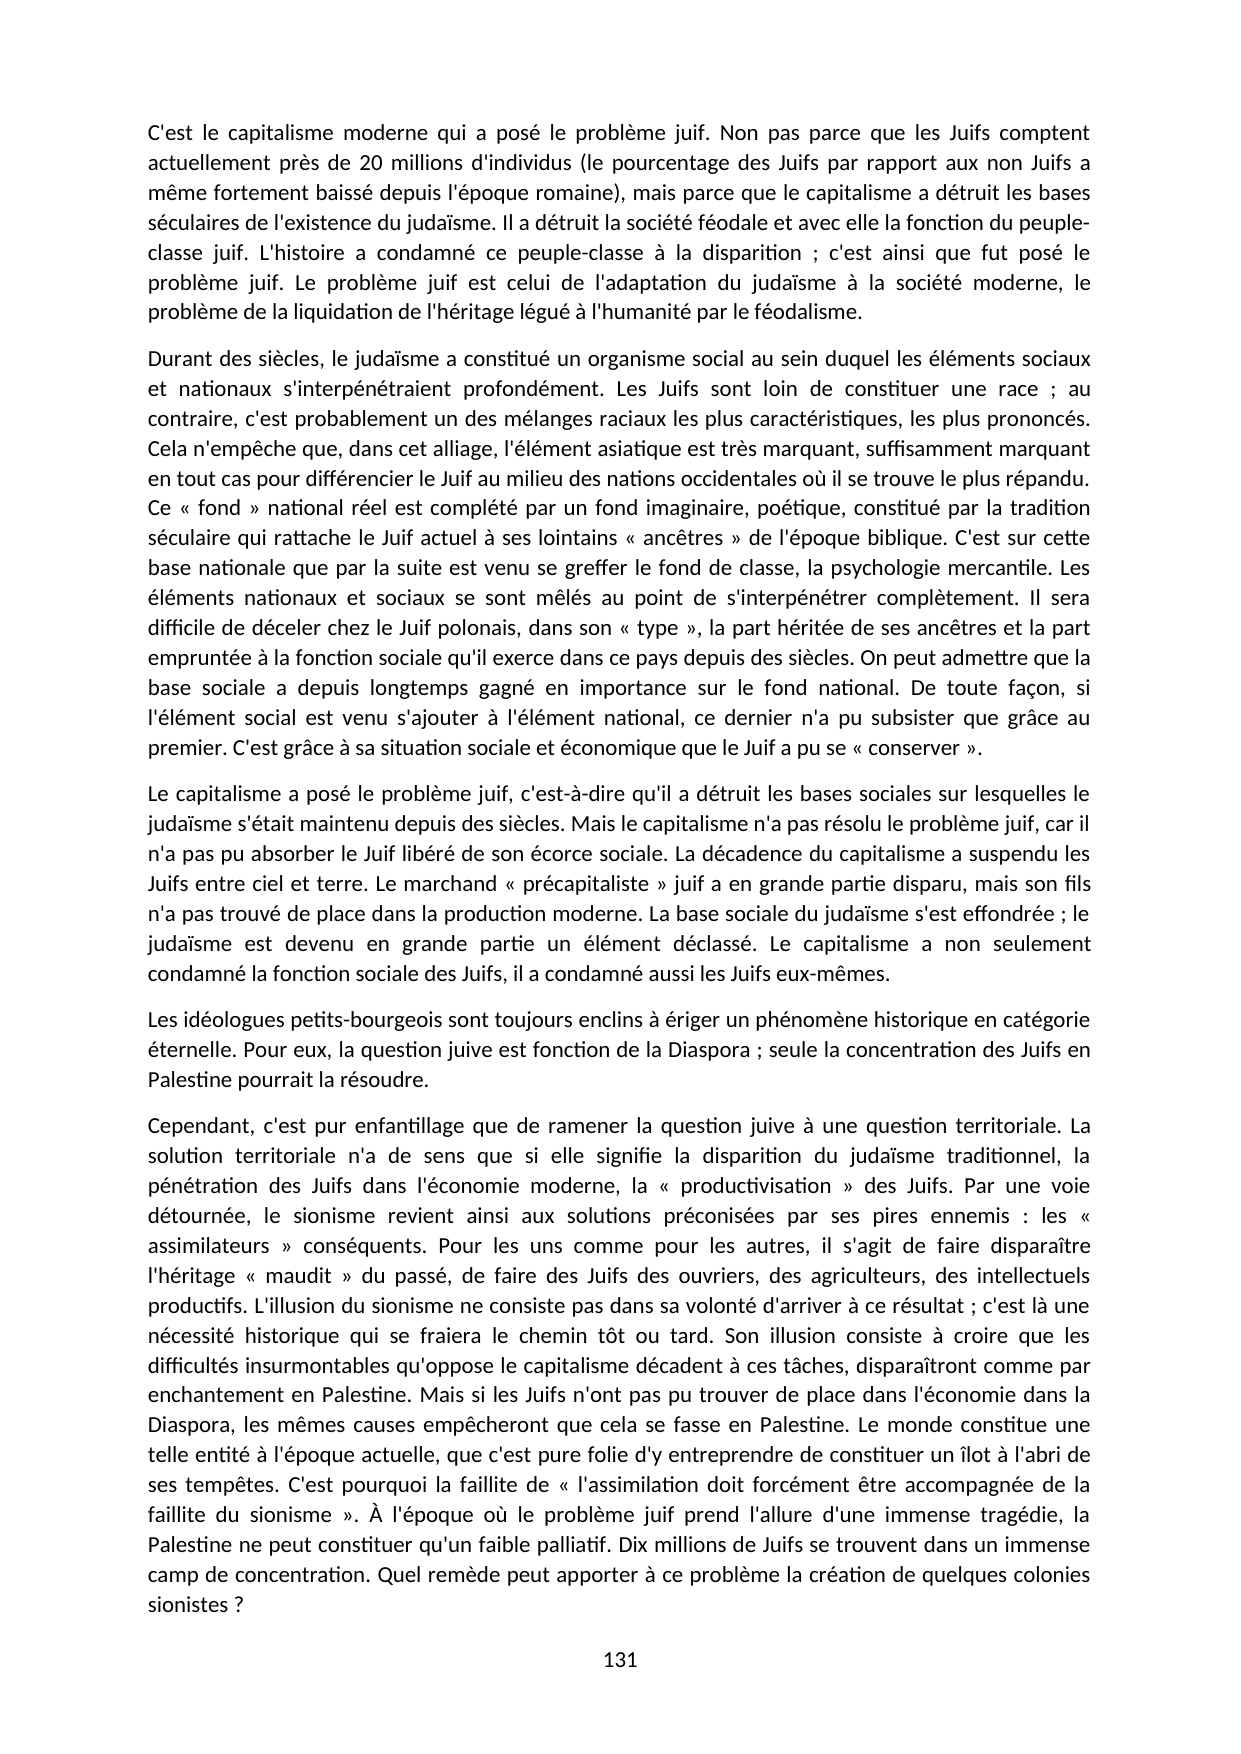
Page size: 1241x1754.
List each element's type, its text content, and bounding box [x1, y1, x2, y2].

text Les idéologues petits-bourgeois sont toujours enclins à ériger un phénomène historique en catégorie éternelle. Pour eux, la question juive est fonction de la Diaspora ; seule la concentration des Juifs en Palestine pourrait la résoudre. [148, 1005, 1093, 1093]
text Durant des siècles, le judaïsme a constitué un organisme social au sein duquel les éléments sociaux et nationaux s'interpénétraient profondément. Les Juifs sont loin de constituer une race ; au contraire, c'est probablement un des mélanges raciaux les plus caractéristiques, les plus prononcés. Cela n'empêche que, dans cet alliage, l'élément asiatique est très marquant, suffisamment marquant en tout cas pour différencier le Juif au milieu des nations occidentales où il se trouve le plus répandu. Ce « fond » national réel est complété par un fond imaginaire, poétique, constitué par la tradition séculaire qui rattache le Juif actuel à ses lointains « ancêtres » de l'époque biblique. C'est sur cette base nationale que par la suite est venu se greffer le fond de classe, la psychologie mercantile. Les éléments nationaux et sociaux se sont mêlés au point de s'interpénétrer complètement. Il sera difficile de déceler chez le Juif polonais, dans son « type », la part héritée de ses ancêtres et la part empruntée à la fonction sociale qu'il exerce dans ce pays depuis des siècles. On peut admettre que la base sociale a depuis longtemps gagné en importance sur le fond national. De toute façon, si l'élément social est venu s'ajouter à l'élément national, ce dernier n'a pu subsister que grâce au premier. C'est grâce à sa situation sociale et économique que le Juif a pu se « conserver ». [148, 344, 1093, 761]
text Le capitalisme a posé le problème juif, c'est-à-dire qu'il a détruit les bases sociales sur lesquelles le judaïsme s'était maintenu depuis des siècles. Mais le capitalisme n'a pas résolu le problème juif, car il n'a pas pu absorber le Juif libéré de son écorce sociale. La décadence du capitalisme a suspendu les Juifs entre ciel et terre. Le marchand « précapitaliste » juif a en grande partie disparu, mais son fils n'a pas trouvé de place dans la production moderne. La base sociale du judaïsme s'est effondrée ; le judaïsme est devenu en grande partie un élément déclassé. Le capitalisme a non seulement condamné la fonction sociale des Juifs, il a condamné aussi les Juifs eux-mêmes. [148, 779, 1093, 987]
text C'est le capitalisme moderne qui a posé le problème juif. Non pas parce que les Juifs comptent actuellement près de 20 millions d'individus (le pourcentage des Juifs par rapport aux non Juifs a même fortement baissé depuis l'époque romaine), mais parce que le capitalisme a détruit les bases séculaires de l'existence du judaïsme. Il a détruit la société féodale et avec elle la fonction du peuple-classe juif. L'histoire a condamné ce peuple-classe à la disparition ; c'est ainsi que fut posé le problème juif. Le problème juif est celui de l'adaptation du judaïsme à la société moderne, le problème de la liquidation de l'héritage légué à l'humanité par le féodalisme. [148, 118, 1093, 326]
text Cependant, c'est pur enfantillage que de ramener la question juive à une question territoriale. La solution territoriale n'a de sens que si elle signifie la disparition du judaïsme traditionnel, la pénétration des Juifs dans l'économie moderne, la « productivisation » des Juifs. Par une voie détournée, le sionisme revient ainsi aux solutions préconisées par ses pires ennemis : les « assimilateurs » conséquents. Pour les uns comme pour les autres, il s'agit de faire disparaître l'héritage « maudit » du passé, de faire des Juifs des ouvriers, des agriculteurs, des intellectuels productifs. L'illusion du sionisme ne consiste pas dans sa volonté d'arriver à ce résultat ; c'est là une nécessité historique qui se fraiera le chemin tôt ou tard. Son illusion consiste à croire que les difficultés insurmontables qu'oppose le capitalisme décadent à ces tâches, disparaîtront comme par enchantement en Palestine. Mais si les Juifs n'ont pas pu trouver de place dans l'économie dans la Diaspora, les mêmes causes empêcheront que cela se fasse en Palestine. Le monde constitue une telle entité à l'époque actuelle, que c'est pure folie d'y entreprendre de constituer un îlot à l'abri de ses tempêtes. C'est pourquoi la faillite de « l'assimilation doit forcément être accompagnée de la faillite du sionisme ». À l'époque où le problème juif prend l'allure d'une immense tragédie, la Palestine ne peut constituer qu'un faible palliatif. Dix millions de Juifs se trouvent dans un immense camp de concentration. Quel remède peut apporter à ce problème la création de quelques colonies sionistes ? [148, 1112, 1093, 1618]
